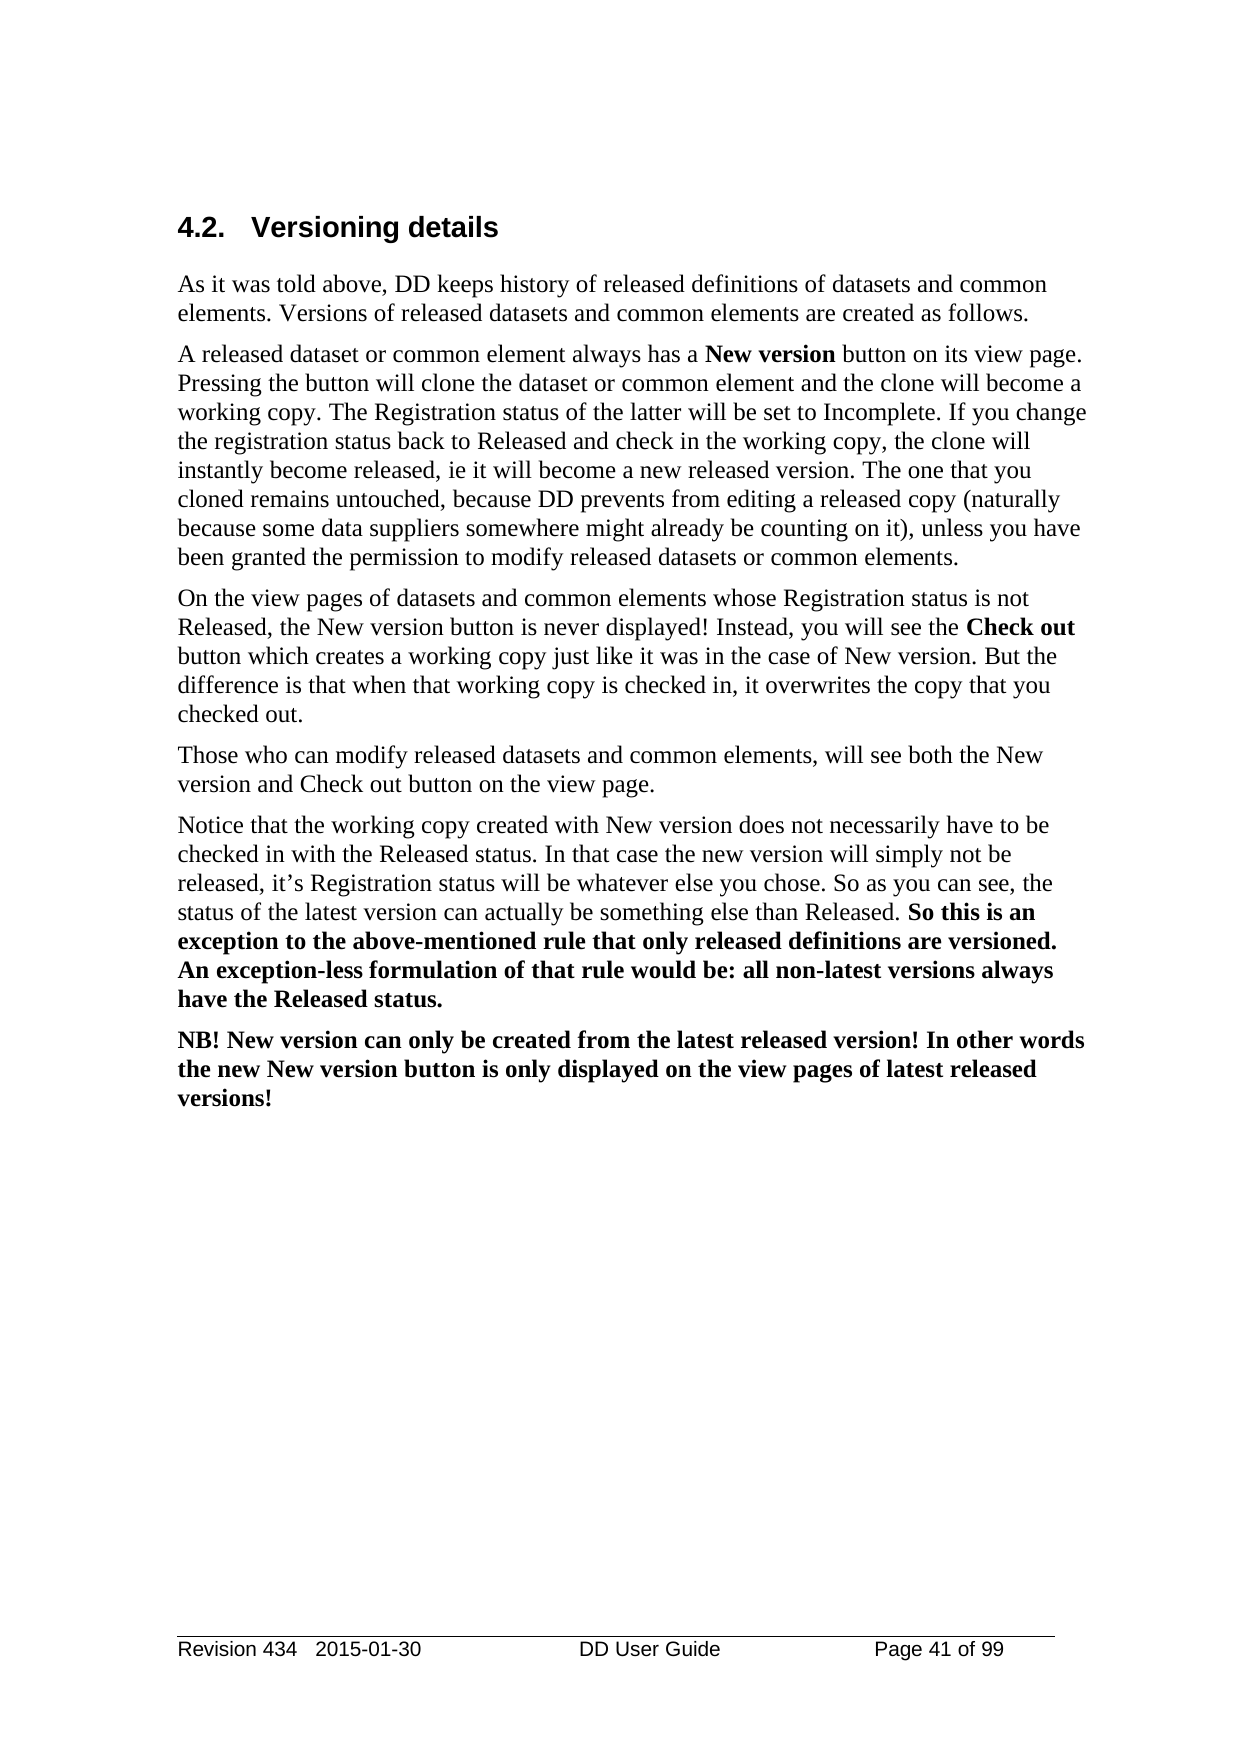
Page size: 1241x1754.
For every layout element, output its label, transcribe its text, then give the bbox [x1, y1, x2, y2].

text On the view pages of datasets and common elements whose Registration status is not Released, the New version button is never displayed! Instead, you will see the Check out button which creates a working copy just like it was in the case of New version. But the difference is that when that working copy is checked in, it overwrites the copy that you checked out. [177, 583, 1092, 728]
text As it was told above, DD keeps history of released definitions of datasets and common elements. Versions of released datasets and common elements are created as follows. [177, 268, 1092, 327]
subtitle Versioning details [177, 210, 1092, 244]
text NB! New version can only be created from the latest released version! In other words the new New version button is only displayed on the view pages of latest released versions! [177, 1025, 1092, 1112]
text Notice that the working copy created with New version does not necessarily have to be checked in with the Released status. In that case the new version will simply not be released, it’s Registration status will be whatever else you chose. So as you can see, the status of the latest version can actually be something else than Released. So this is an exception to the above-mentioned rule that only released definitions are versioned. An exception-less formulation of that rule would be: all non-latest versions always have the Released status. [177, 810, 1092, 1013]
text A released dataset or common element always has a New version button on its view page. Pressing the button will clone the dataset or common element and the clone will become a working copy. The Registration status of the latter will be set to Incomplete. If you change the registration status back to Released and check in the working copy, the clone will instantly become released, ie it will become a new released version. The one that you cloned remains untouched, because DD prevents from editing a released copy (naturally because some data suppliers somewhere might already be counting on it), unless you have been granted the permission to modify released datasets or common elements. [177, 338, 1092, 571]
text Those who can modify released datasets and common elements, will see both the New version and Check out button on the view page. [177, 740, 1092, 798]
